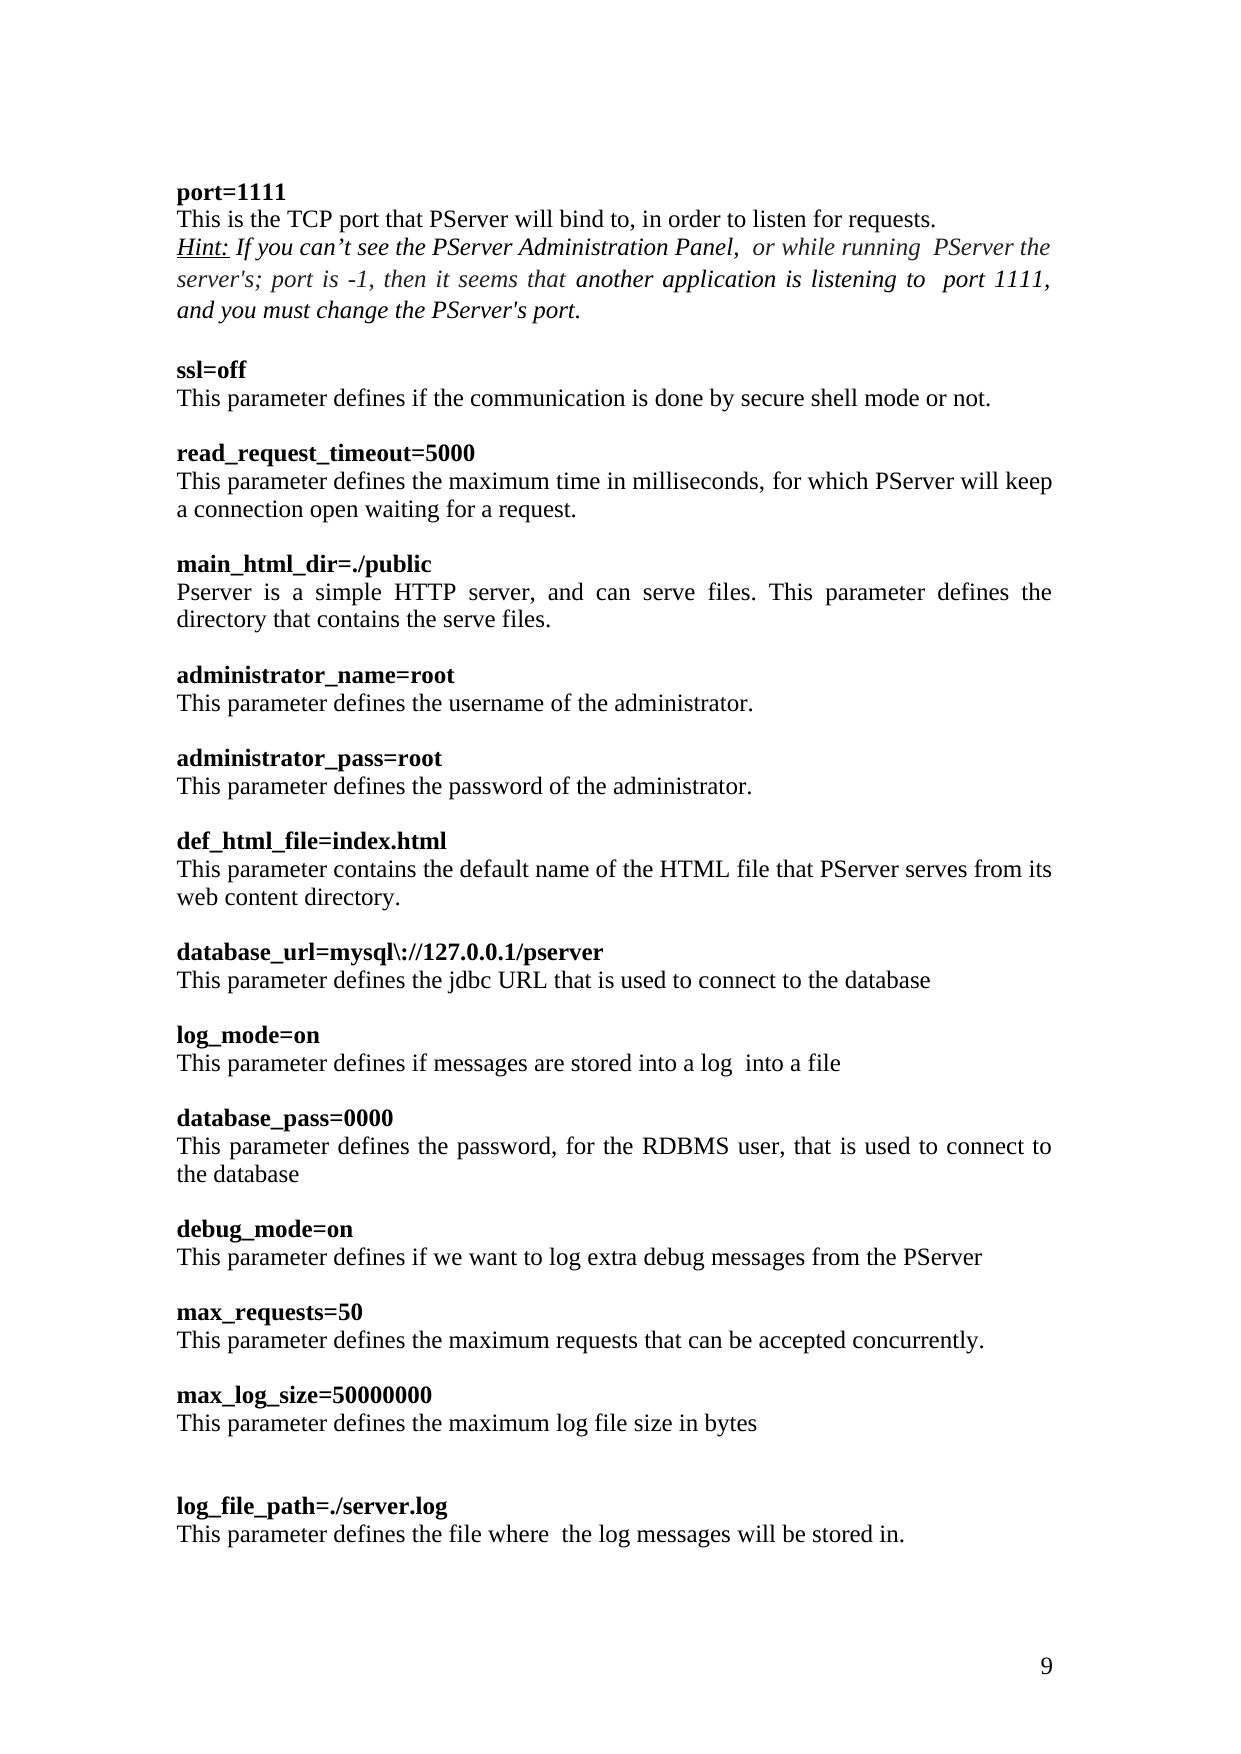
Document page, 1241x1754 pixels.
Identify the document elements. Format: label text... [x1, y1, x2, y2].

text max_requests=50 [176, 1298, 1053, 1326]
text This parameter defines if messages are stored into a log into a file [176, 1049, 1053, 1077]
text This parameter contains the default name of the HTML file that PServer serves from its web content directory. [176, 855, 1053, 910]
text This is the TCP port that PServer will bind to, in order to listen for requests. [176, 205, 1053, 233]
text This parameter defines the maximum log file size in bytes [176, 1409, 1053, 1437]
text Hint: If you can’t see the PServer Administration Panel, or while running PServer the server's; port is -1, then it seems that another application is listening to port 1111, and you must change the PServer's port. [177, 233, 1053, 324]
text administrator_name=root [176, 661, 1053, 689]
text This parameter defines the maximum time in milliseconds, for which PServer will keep a connection open waiting for a request. [176, 467, 1053, 522]
text This parameter defines the file where the log messages will be stored in. [176, 1520, 1053, 1548]
text This parameter defines the maximum requests that can be accepted concurrently. [176, 1326, 1053, 1354]
text debug_mode=on [176, 1215, 1053, 1243]
text database_pass=0000 [176, 1104, 1053, 1132]
text main_html_dir=./public [176, 550, 1053, 578]
text This parameter defines the username of the administrator. [176, 689, 1053, 716]
text This parameter defines the password, for the RDBMS user, that is used to connect to the database [176, 1132, 1053, 1187]
text This parameter defines the jdbc URL that is used to connect to the database [176, 966, 1053, 993]
text log_mode=on [176, 1021, 1053, 1049]
text log_file_path=./server.log [176, 1492, 1053, 1520]
text read_request_timeout=5000 [176, 439, 1053, 467]
text This parameter defines if the communication is done by secure shell mode or not. [176, 384, 1053, 412]
text administrator_pass=root [176, 744, 1053, 772]
text port=1111 [176, 178, 1053, 205]
text database_url=mysql\://127.0.0.1/pserver [176, 938, 1053, 966]
text This parameter defines the password of the administrator. [176, 772, 1053, 799]
text def_html_file=index.html [176, 827, 1053, 855]
text ssl=off [176, 356, 1053, 384]
text This parameter defines if we want to log extra debug messages from the PServer [176, 1243, 1053, 1271]
text max_log_size=50000000 [176, 1381, 1053, 1409]
text Pserver is a simple HTTP server, and can serve files. This parameter defines the directory that contains the serve files. [176, 578, 1053, 633]
